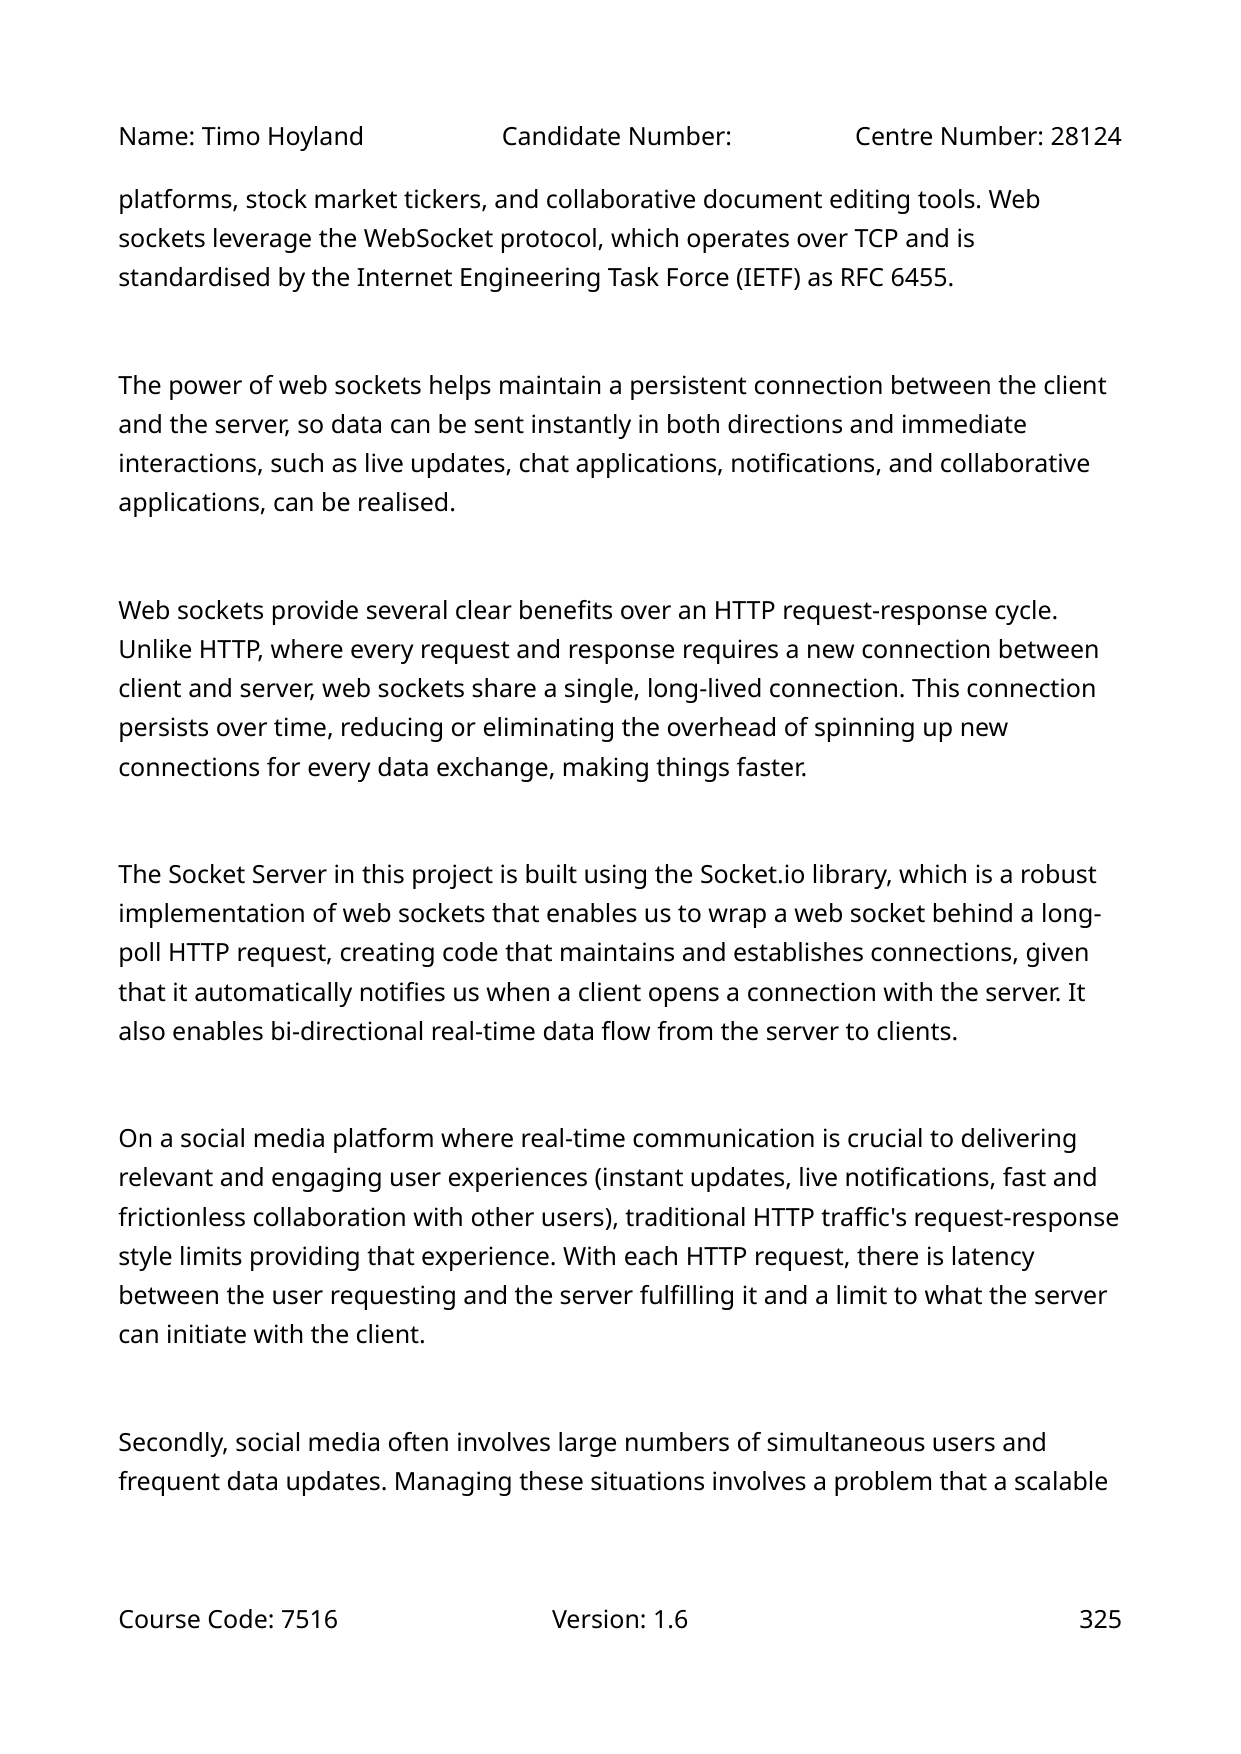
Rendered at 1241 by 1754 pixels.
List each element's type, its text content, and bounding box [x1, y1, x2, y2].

text Web sockets provide several clear benefits over an HTTP request-response cycle. Unlike HTTP, where every request and response requires a new connection between client and server, web sockets share a single, long-lived connection. This connection persists over time, reducing or eliminating the overhead of spinning up new connections for every data exchange, making things faster. [118, 592, 1122, 783]
text On a social media platform where real-time communication is crucial to delivering relevant and engaging user experiences (instant updates, live notifications, fast and frictionless collaboration with other users), traditional HTTP traffic's request-response style limits providing that experience. With each HTTP request, there is latency between the user requesting and the server fulfilling it and a limit to what the server can initiate with the client. [118, 1121, 1122, 1351]
text Secondly, social media often involves large numbers of simultaneous users and frequent data updates. Managing these situations involves a problem that a scalable [118, 1424, 1122, 1497]
text The power of web sockets helps maintain a persistent connection between the client and the server, so data can be sent instantly in both directions and immediate interactions, such as live updates, chat applications, notifications, and collaborative applications, can be realised. [118, 367, 1122, 519]
text The Socket Server in this project is built using the Socket.io library, which is a robust implementation of web sockets that enables us to wrap a web socket behind a long-poll HTTP request, creating code that maintains and establishes connections, given that it automatically notifies us when a client opens a connection with the server. It also enables bi-directional real-time data flow from the server to clients. [118, 857, 1122, 1047]
text platforms, stock market tickers, and collaborative document editing tools. Web sockets leverage the WebSocket protocol, which operates over TCP and is standardised by the Internet Engineering Task Force (IETF) as RFC 6455. [118, 182, 1122, 294]
